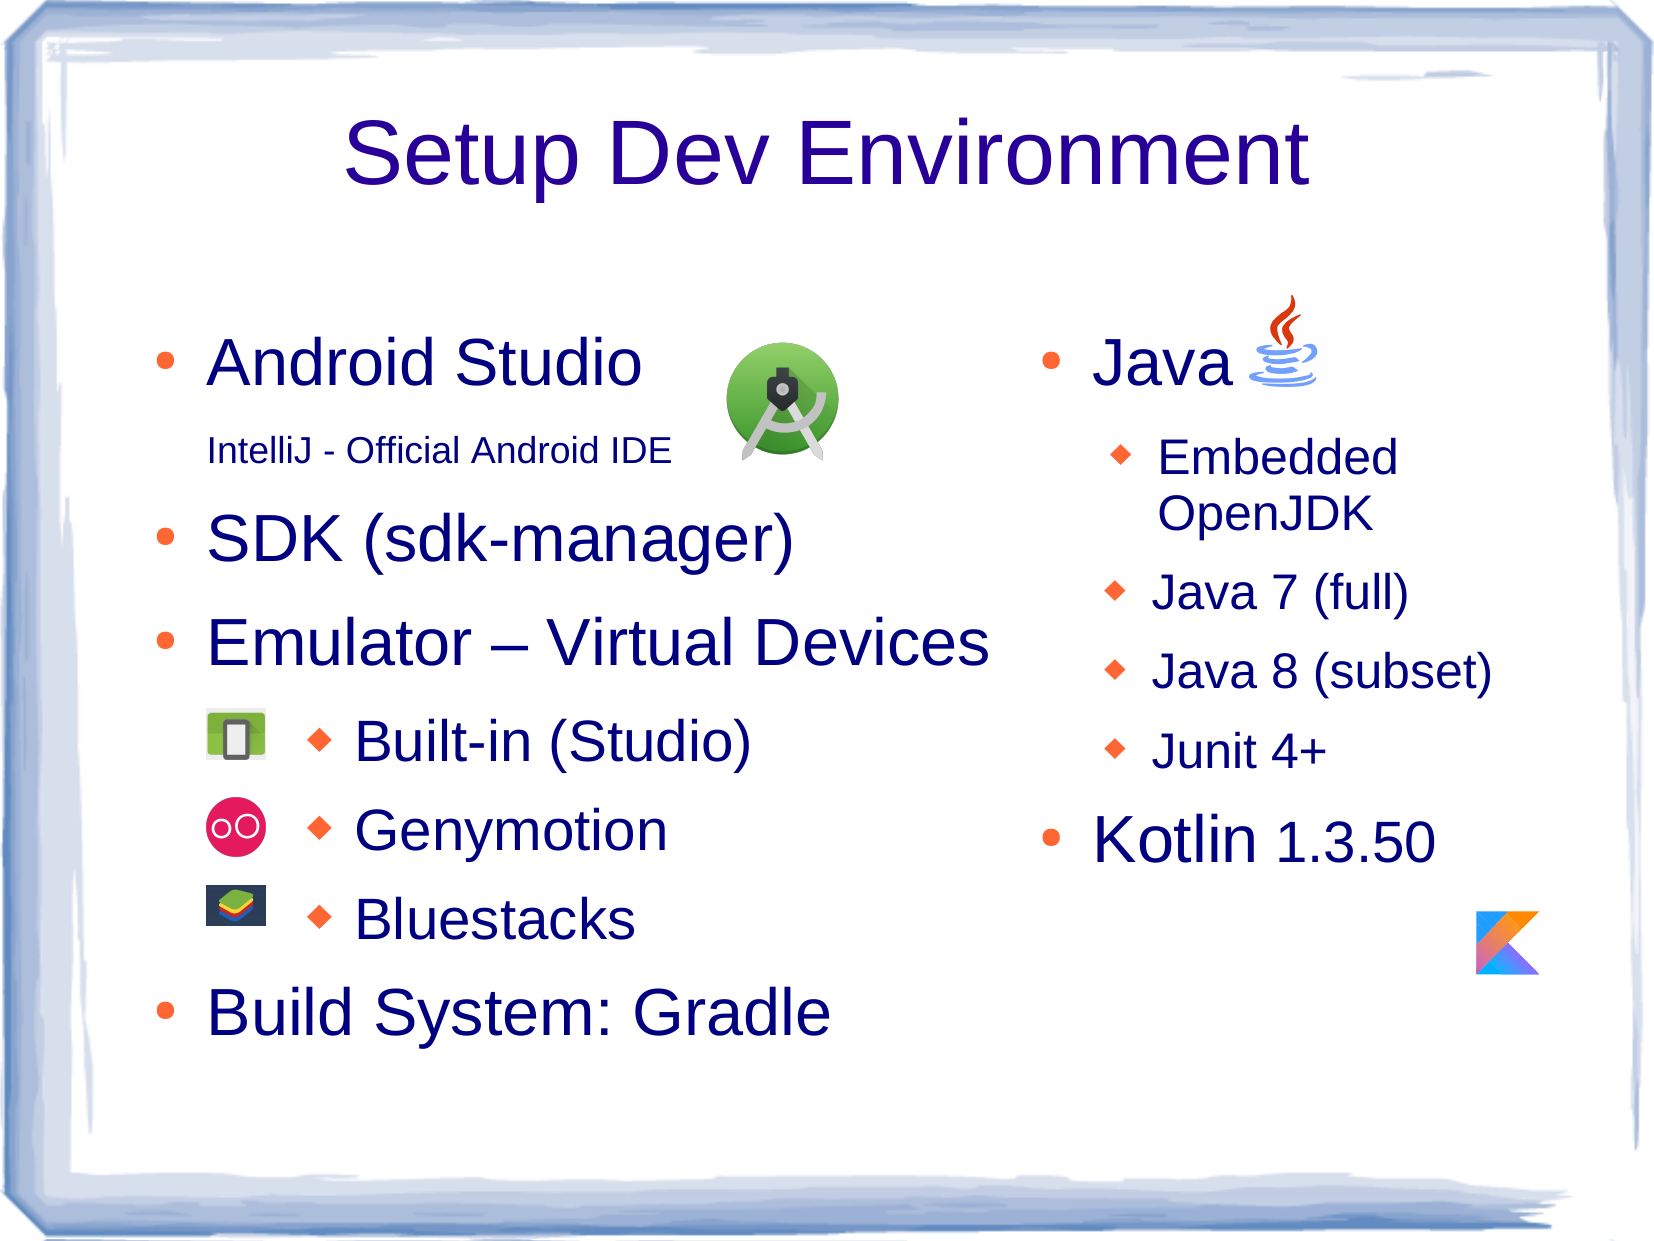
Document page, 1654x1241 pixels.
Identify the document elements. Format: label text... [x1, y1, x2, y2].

picture [0, 0, 1654, 1241]
list Java Embedded OpenJDK Java 7 (full) Java 8 (subset) Junit 4+ Kotlin 1.3.50 [1003, 324, 1579, 1045]
title Setup Dev Environment [82, 49, 1571, 257]
list Android Studio IntelliJ - Official Android IDE SDK (sdk-manager) Emulator – Virtual Devices Built-in (Studio) Genymotion Bluestacks Build System: Gradle [118, 324, 1004, 1050]
